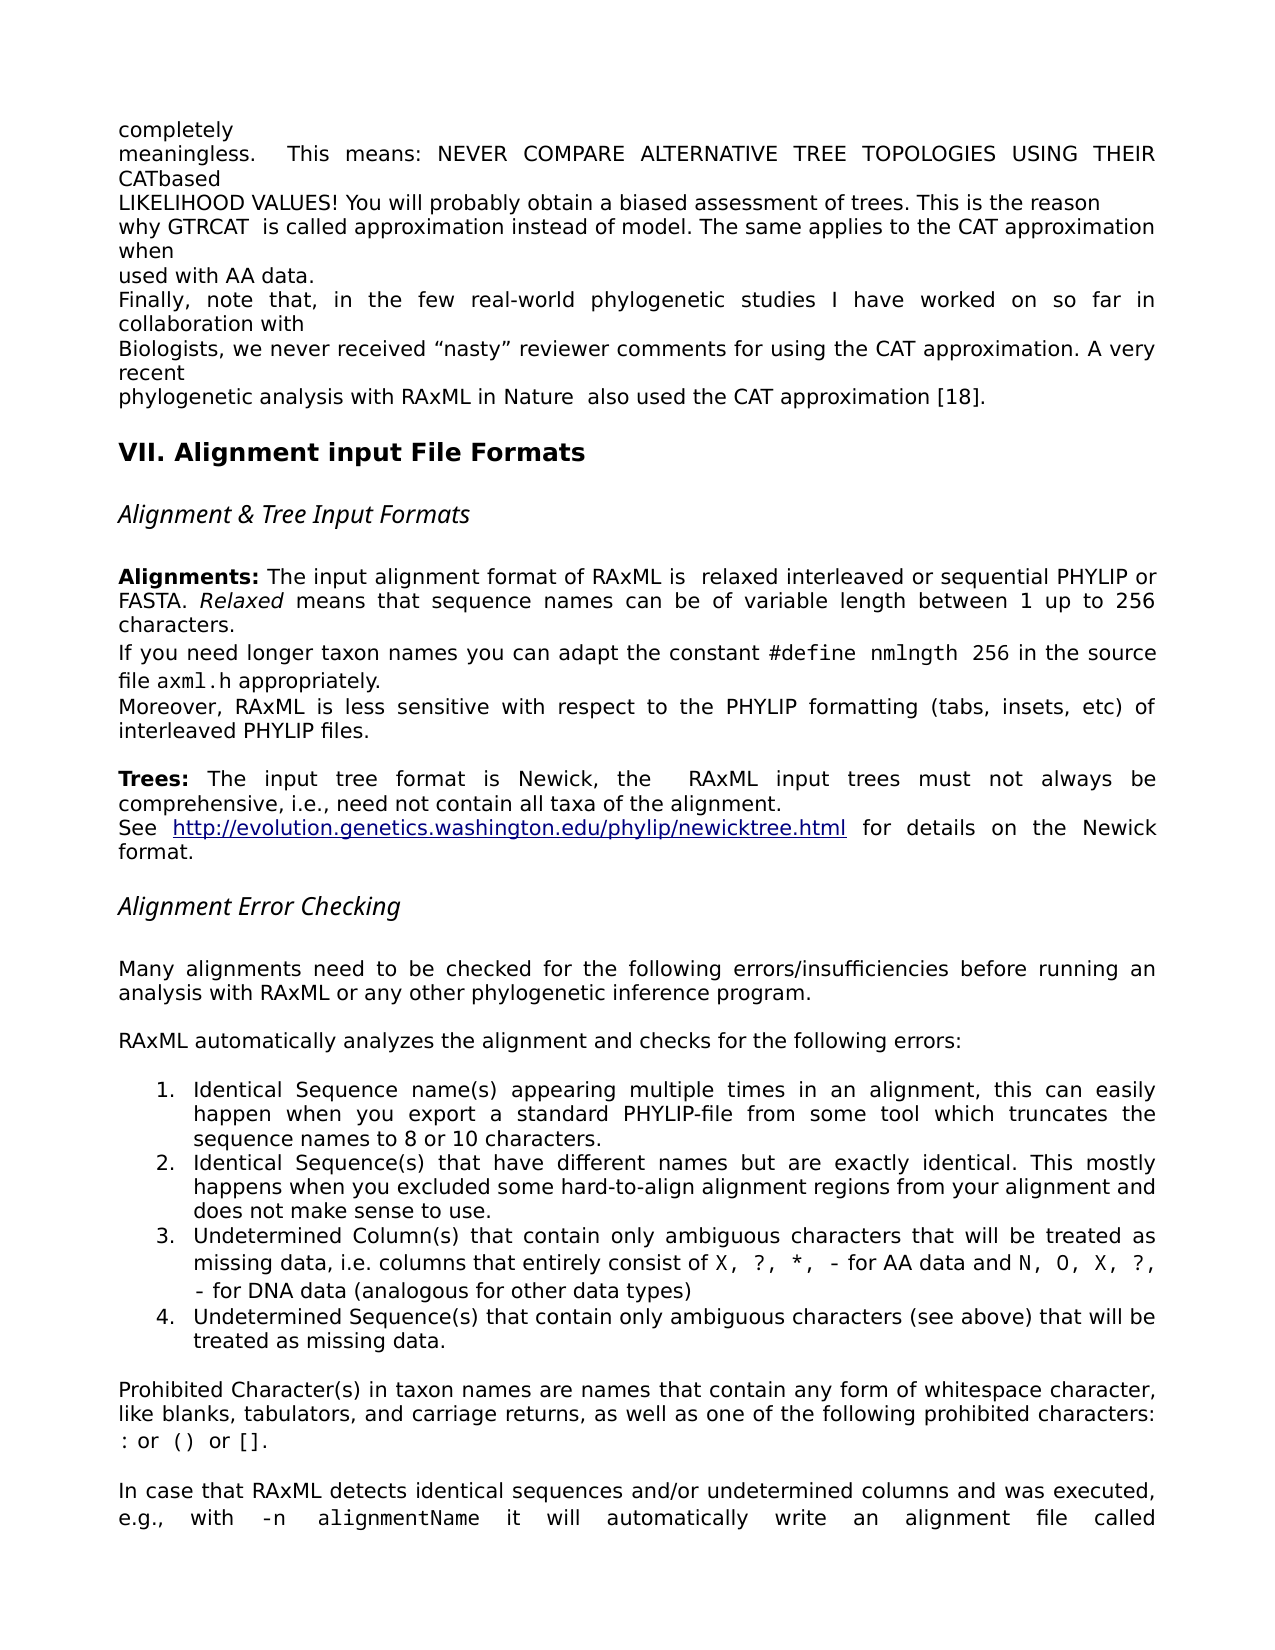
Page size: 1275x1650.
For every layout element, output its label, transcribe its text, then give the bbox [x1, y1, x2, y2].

text LIKELIHOOD VALUES! You will probably obtain a biased assessment of trees. This is the reason [118, 191, 1157, 215]
list VII. Alignment input File Formats [118, 438, 1157, 468]
text Moreover, RAxML is less sensitive with respect to the PHYLIP formatting (tabs, insets, etc) of interleaved PHYLIP files. [118, 695, 1157, 743]
list Undetermined Sequence(s) that contain only ambiguous characters (see above) that will be treated as missing data. [156, 1305, 1157, 1353]
text Trees: The input tree format is Newick, the RAxML input trees must not always be comprehensive, i.e., need not contain all taxa of the alignment. [118, 767, 1157, 816]
list Identical Sequence name(s) appearing multiple times in an alignment, this can easily happen when you export a standard PHYLIP-file from some tool which truncates the sequence names to 8 or 10 characters. [156, 1078, 1157, 1151]
list Identical Sequence(s) that have different names but are exactly identical. This mostly happens when you excluded some hard-to-align alignment regions from your alignment and does not make sense to use. [156, 1151, 1157, 1224]
text used with AA data. [118, 264, 1157, 288]
text RAxML automatically analyzes the alignment and checks for the following errors: [118, 1029, 1157, 1054]
text See http://evolution.genetics.washington.edu/phylip/newicktree.html for details on the Newick format. [118, 816, 1157, 864]
text Alignment Error Checking [118, 888, 1157, 923]
text meaningless. This means: NEVER COMPARE ALTERNATIVE TREE TOPOLOGIES USING THEIR CATbased [118, 142, 1157, 191]
text phylogenetic analysis with RAxML in Nature also used the CAT approximation [18]. [118, 385, 1157, 409]
text Prohibited Character(s) in taxon names are names that contain any form of whitespace character, like blanks, tabulators, and carriage returns, as well as one of the following prohibited characters: : or () or []. [118, 1378, 1157, 1454]
text Alignment & Tree Input Formats [118, 497, 1157, 531]
text completely [118, 118, 1157, 142]
text Alignments: The input alignment format of RAxML is relaxed interleaved or sequential PHYLIP or FASTA. Relaxed means that sequence names can be of variable length between 1 up to 256 characters. [118, 565, 1157, 638]
text Finally, note that, in the few real-world phylogenetic studies I have worked on so far in collaboration with [118, 288, 1157, 337]
text In case that RAxML detects identical sequences and/or undetermined columns and was executed, e.g., with -n alignmentName it will automatically write an alignment file called [118, 1479, 1157, 1532]
text Many alignments need to be checked for the following errors/insufficiencies before running an analysis with RAxML or any other phylogenetic inference program. [118, 957, 1157, 1005]
text If you need longer taxon names you can adapt the constant #define nmlngth 256 in the source file axml.h appropriately. [118, 638, 1157, 695]
list Undetermined Column(s) that contain only ambiguous characters that will be treated as missing data, i.e. columns that entirely consist of X, ?, *, - for AA data and N, O, X, ?, - for DNA data (analogous for other data types) [156, 1224, 1157, 1305]
text why GTRCAT is called approximation instead of model. The same applies to the CAT approximation when [118, 215, 1157, 264]
text Biologists, we never received “nasty” reviewer comments for using the CAT approximation. A very recent [118, 337, 1157, 385]
